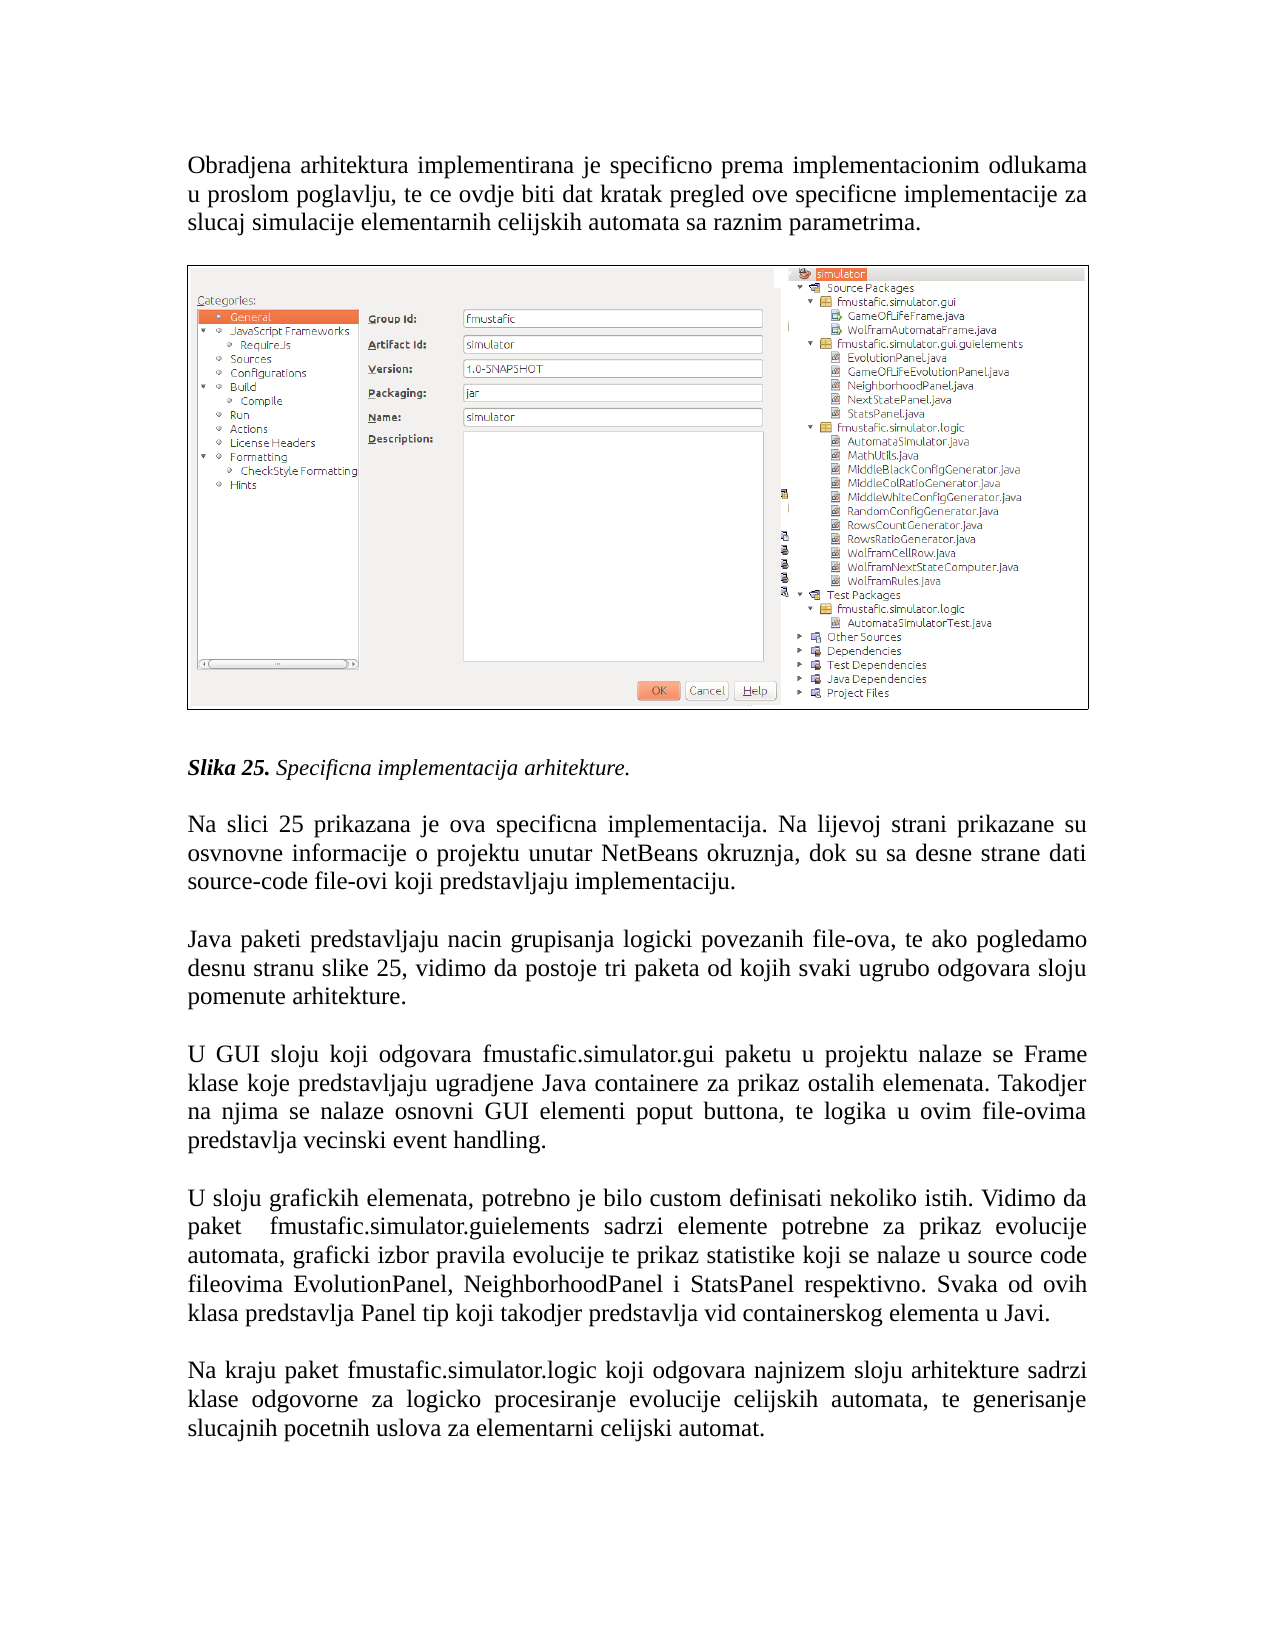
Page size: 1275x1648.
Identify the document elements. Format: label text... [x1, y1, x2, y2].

text Java paketi predstavljaju nacin grupisanja logicki povezanih file-ova, te ako pogledamo desnu stranu slike 25, vidimo da postoje tri paketa od kojih svaki ugrubo odgovara sloju pomenute arhitekture. [187, 924, 1088, 1010]
text U GUI sloju koji odgovara fmustafic.simulator.gui paketu u projektu nalaze se Frame klase koje predstavljaju ugradjene Java containere za prikaz ostalih elemenata. Takodjer na njima se nalaze osnovni GUI elementi poput buttona, te logika u ovim file-ovima predstavlja vecinski event handling. [187, 1039, 1088, 1154]
text Na slici 25 prikazana je ova specificna implementacija. Na lijevoj strani prikazane su osvnovne informacije o projektu unutar NetBeans okruznja, dok su sa desne strane dati source-code file-ovi koji predstavljaju implementaciju. [187, 809, 1088, 895]
text Obradjena arhitektura implementirana je specificno prema implementacionim odlukama u proslom poglavlju, te ce ovdje biti dat kratak pregled ove specificne implementacije za slucaj simulacije elementarnih celijskih automata sa raznim parametrima. [187, 150, 1088, 236]
picture [190, 268, 1085, 706]
text U sloju grafickih elemenata, potrebno je bilo custom definisati nekoliko istih. Vidimo da paket fmustafic.simulator.guielements sadrzi elemente potrebne za prikaz evolucije automata, graficki izbor pravila evolucije te prikaz statistike koji se nalaze u source code fileovima EvolutionPanel, NeighborhoodPanel i StatsPanel respektivno. Svaka od ovih klasa predstavlja Panel tip koji takodjer predstavlja vid containerskog elementa u Javi. [187, 1183, 1088, 1326]
text Na kraju paket fmustafic.simulator.logic koji odgovara najnizem sloju arhitekture sadrzi klase odgovorne za logicko procesiranje evolucije celijskih automata, te generisanje slucajnih pocetnih uslova za elementarni celijski automat. [187, 1355, 1088, 1441]
text Slika 25. Specificna implementacija arhitekture. [187, 754, 1087, 780]
